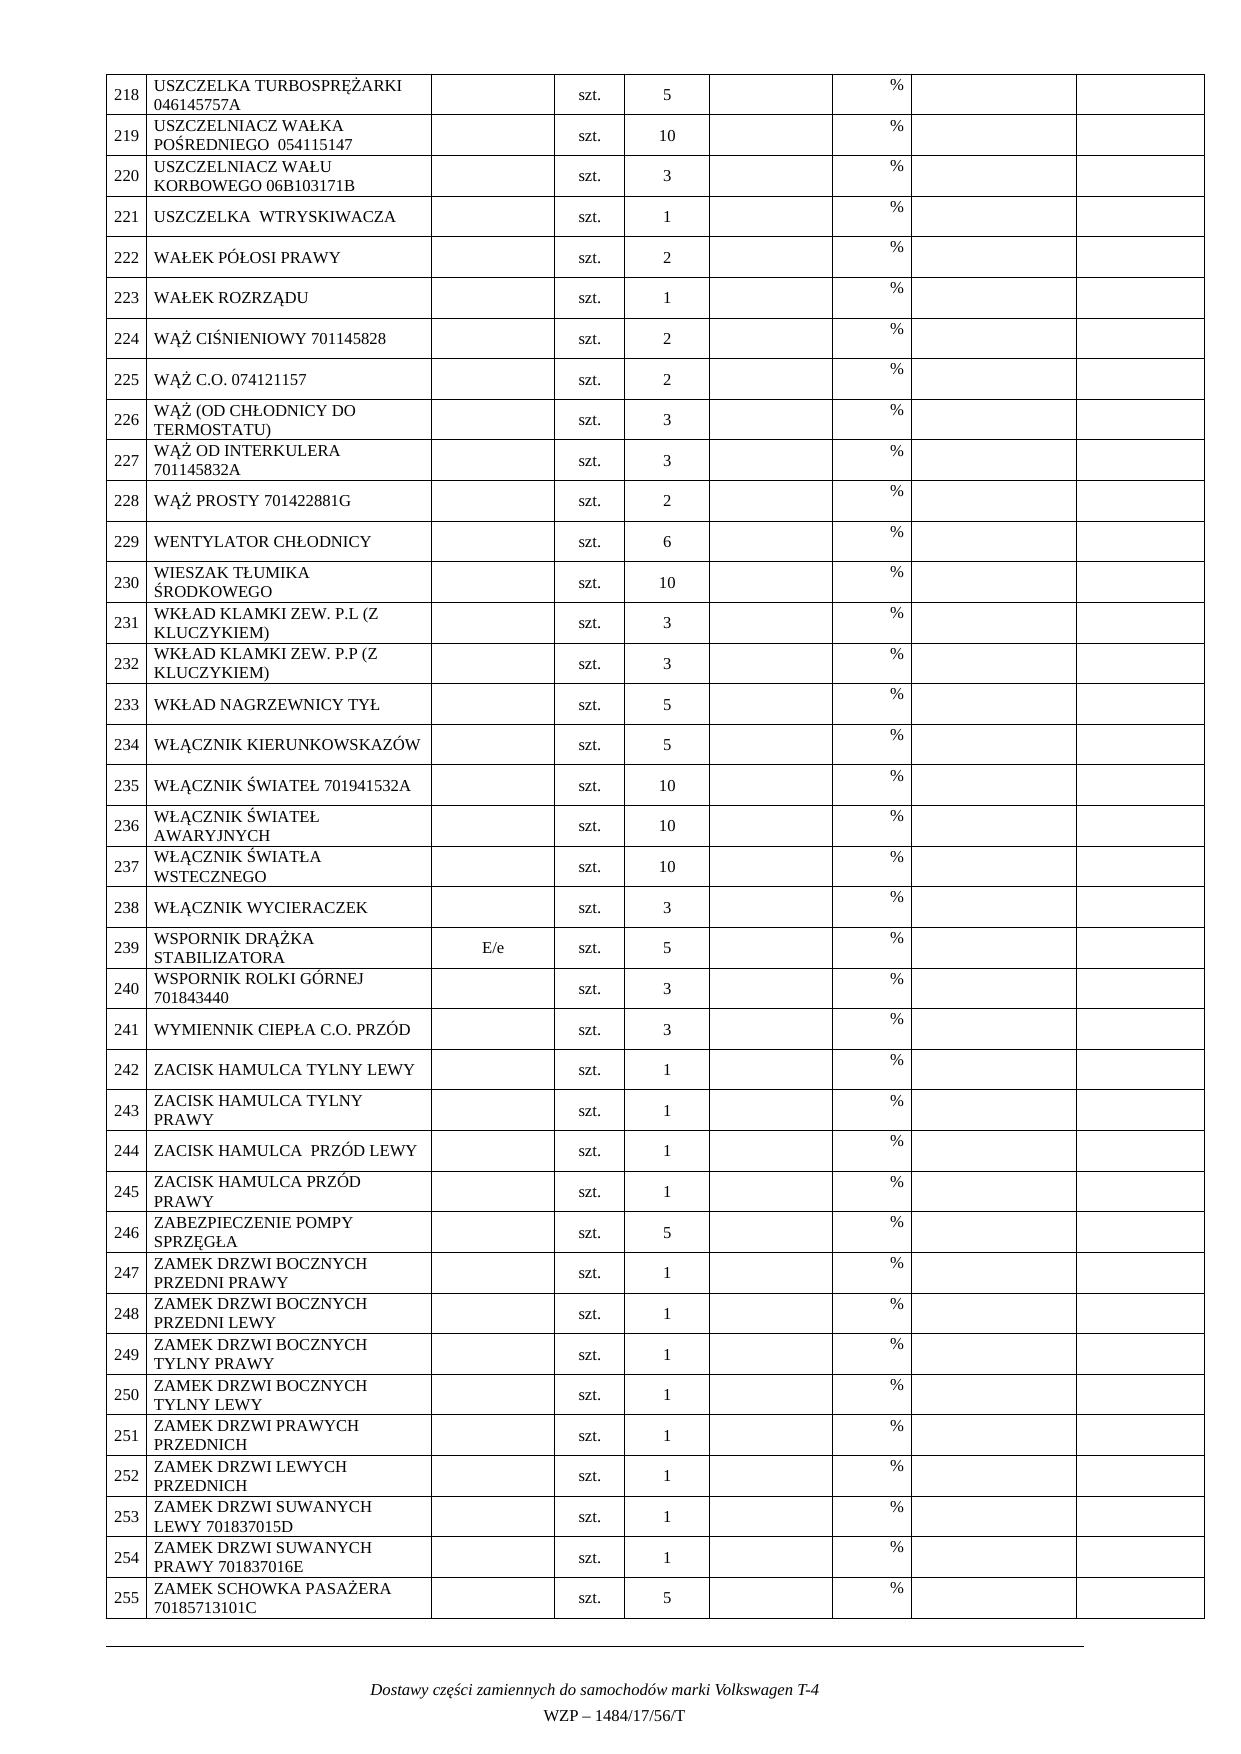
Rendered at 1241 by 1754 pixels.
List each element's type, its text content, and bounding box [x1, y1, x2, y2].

table_cell szt. [555, 725, 624, 764]
table_cell % [833, 359, 911, 399]
table_cell 1 [625, 1253, 709, 1292]
table_cell ZAMEK DRZWI BOCZNYCH TYLNY PRAWY [147, 1334, 431, 1374]
table_cell [432, 115, 554, 155]
table_cell % [833, 1294, 911, 1333]
table_cell [912, 197, 1076, 236]
table_cell [912, 440, 1076, 480]
table_cell szt. [555, 1009, 624, 1049]
table_cell [912, 1334, 1076, 1374]
table_cell [1077, 1131, 1204, 1171]
table_cell [1077, 1050, 1204, 1089]
table_cell 5 [625, 75, 709, 114]
table_cell 229 [107, 522, 146, 561]
table_cell [1077, 1294, 1204, 1333]
table_cell USZCZELNIACZ WAŁKA POŚREDNIEGO 054115147 [147, 115, 431, 155]
table_cell % [833, 644, 911, 683]
table_cell 10 [625, 562, 709, 602]
table_cell [432, 1334, 554, 1374]
table_cell % [833, 237, 911, 277]
table_cell szt. [555, 400, 624, 439]
table_cell 2 [625, 359, 709, 399]
table_cell [912, 887, 1076, 927]
table_cell 3 [625, 440, 709, 480]
table_cell [432, 156, 554, 196]
table_cell [1077, 969, 1204, 1008]
table_cell WĄŻ OD INTERKULERA 701145832A [147, 440, 431, 480]
table_cell [432, 1050, 554, 1089]
table_cell 255 [107, 1578, 146, 1617]
table_cell [1077, 684, 1204, 724]
table_cell [432, 400, 554, 439]
table_cell [710, 1090, 832, 1130]
table_cell ZAMEK DRZWI SUWANYCH PRAWY 701837016E [147, 1537, 431, 1577]
table_cell [710, 1050, 832, 1089]
table_cell [1077, 1212, 1204, 1252]
table_cell szt. [555, 156, 624, 196]
table_cell [710, 1009, 832, 1049]
table_cell 10 [625, 765, 709, 805]
table_cell [912, 765, 1076, 805]
table_cell 242 [107, 1050, 146, 1089]
table_cell [710, 522, 832, 561]
table_cell % [833, 1375, 911, 1414]
table_cell 248 [107, 1294, 146, 1333]
table_cell 10 [625, 806, 709, 846]
table_cell [1077, 725, 1204, 764]
table_cell [710, 1456, 832, 1496]
table_cell [432, 440, 554, 480]
table_cell szt. [555, 1294, 624, 1333]
table_cell [912, 603, 1076, 642]
table_cell ZACISK HAMULCA TYLNY PRAWY [147, 1090, 431, 1130]
table_cell 240 [107, 969, 146, 1008]
table_cell szt. [555, 440, 624, 480]
table_cell [1077, 1172, 1204, 1211]
table_cell [1077, 928, 1204, 967]
table_cell [1077, 765, 1204, 805]
table_cell 5 [625, 725, 709, 764]
table_cell szt. [555, 684, 624, 724]
table_cell 244 [107, 1131, 146, 1171]
table_cell [912, 684, 1076, 724]
table_cell [710, 440, 832, 480]
table_cell % [833, 278, 911, 317]
table_cell 254 [107, 1537, 146, 1577]
table_cell [912, 1497, 1076, 1536]
table_cell % [833, 440, 911, 480]
table_cell [1077, 1090, 1204, 1130]
table_cell 234 [107, 725, 146, 764]
table_cell % [833, 75, 911, 114]
table_cell [912, 1131, 1076, 1171]
table_cell [432, 806, 554, 846]
table_cell 246 [107, 1212, 146, 1252]
table_cell 238 [107, 887, 146, 927]
table_cell [432, 1375, 554, 1414]
table_cell szt. [555, 765, 624, 805]
table_cell 222 [107, 237, 146, 277]
table_cell [432, 1578, 554, 1617]
table_cell [1077, 1456, 1204, 1496]
table_cell 236 [107, 806, 146, 846]
table_cell [912, 644, 1076, 683]
table_cell [912, 359, 1076, 399]
table_cell % [833, 806, 911, 846]
table_cell 1 [625, 1334, 709, 1374]
table_cell [710, 197, 832, 236]
table_cell [710, 1212, 832, 1252]
table_cell 223 [107, 278, 146, 317]
table_cell szt. [555, 359, 624, 399]
table_cell 2 [625, 237, 709, 277]
table_cell WĄŻ CIŚNIENIOWY 701145828 [147, 319, 431, 358]
table_cell % [833, 1009, 911, 1049]
table_cell [432, 765, 554, 805]
table_cell [710, 319, 832, 358]
table_cell % [833, 1578, 911, 1617]
table_cell [710, 1334, 832, 1374]
table_cell [432, 197, 554, 236]
table_cell szt. [555, 319, 624, 358]
table_cell [1077, 562, 1204, 602]
table_cell 251 [107, 1415, 146, 1455]
table_cell [1077, 644, 1204, 683]
table_cell [912, 522, 1076, 561]
table_cell % [833, 1415, 911, 1455]
table_cell [1077, 278, 1204, 317]
table_cell % [833, 481, 911, 521]
table_cell WŁĄCZNIK ŚWIATEŁ 701941532A [147, 765, 431, 805]
table_cell szt. [555, 603, 624, 642]
table_cell [912, 1415, 1076, 1455]
table_cell [912, 115, 1076, 155]
table_cell szt. [555, 806, 624, 846]
table_cell [432, 1294, 554, 1333]
table_cell szt. [555, 1415, 624, 1455]
table_cell % [833, 1253, 911, 1292]
table_cell WSPORNIK DRĄŻKA STABILIZATORA [147, 928, 431, 967]
table_cell % [833, 765, 911, 805]
table_cell szt. [555, 1253, 624, 1292]
table_cell WŁĄCZNIK ŚWIATŁA WSTECZNEGO [147, 847, 431, 886]
table_cell 6 [625, 522, 709, 561]
table_cell % [833, 725, 911, 764]
table_cell 5 [625, 1578, 709, 1617]
table_cell szt. [555, 75, 624, 114]
table_cell ZAMEK DRZWI BOCZNYCH TYLNY LEWY [147, 1375, 431, 1414]
table_cell 247 [107, 1253, 146, 1292]
table_cell [432, 1497, 554, 1536]
table_cell [912, 1253, 1076, 1292]
table_cell [432, 1253, 554, 1292]
table_cell 5 [625, 928, 709, 967]
table_cell 3 [625, 644, 709, 683]
table_cell % [833, 1131, 911, 1171]
table_cell 233 [107, 684, 146, 724]
table_cell 3 [625, 603, 709, 642]
table_cell [432, 1090, 554, 1130]
table_cell szt. [555, 1456, 624, 1496]
table_cell [1077, 237, 1204, 277]
table_cell 1 [625, 1456, 709, 1496]
table_cell [432, 1172, 554, 1211]
table_cell [912, 806, 1076, 846]
table_cell [432, 1537, 554, 1577]
table_cell 1 [625, 1172, 709, 1211]
table_cell [710, 969, 832, 1008]
table_cell [710, 75, 832, 114]
table_cell WSPORNIK ROLKI GÓRNEJ 701843440 [147, 969, 431, 1008]
table_cell szt. [555, 887, 624, 927]
table_cell [1077, 115, 1204, 155]
table_cell [432, 562, 554, 602]
table_cell [912, 1456, 1076, 1496]
table_cell [432, 1415, 554, 1455]
table_cell ZAMEK SCHOWKA PASAŻERA 70185713101C [147, 1578, 431, 1617]
table_cell szt. [555, 237, 624, 277]
table_cell [912, 725, 1076, 764]
table_cell [1077, 1497, 1204, 1536]
table_cell 1 [625, 1294, 709, 1333]
table_cell 241 [107, 1009, 146, 1049]
table_cell ZACISK HAMULCA PRZÓD LEWY [147, 1131, 431, 1171]
table_cell [432, 684, 554, 724]
table_cell [710, 1172, 832, 1211]
table_cell [432, 75, 554, 114]
table_cell szt. [555, 522, 624, 561]
table_cell [1077, 1578, 1204, 1617]
table_cell [710, 1375, 832, 1414]
table_cell % [833, 1537, 911, 1577]
table_cell 1 [625, 1497, 709, 1536]
table_cell 5 [625, 684, 709, 724]
table_cell [1077, 197, 1204, 236]
table_cell szt. [555, 1497, 624, 1536]
table_cell [432, 237, 554, 277]
table_cell 249 [107, 1334, 146, 1374]
table_cell [912, 562, 1076, 602]
table_cell [1077, 359, 1204, 399]
table_cell [710, 115, 832, 155]
table_cell 220 [107, 156, 146, 196]
table_cell [912, 1090, 1076, 1130]
table_cell [710, 847, 832, 886]
table_cell 230 [107, 562, 146, 602]
table_cell [710, 1294, 832, 1333]
table_cell 1 [625, 1375, 709, 1414]
table_cell szt. [555, 562, 624, 602]
table_cell E/e [432, 928, 554, 967]
table_cell [432, 969, 554, 1008]
table_cell % [833, 400, 911, 439]
table_cell 227 [107, 440, 146, 480]
table_cell [432, 278, 554, 317]
table_cell 3 [625, 156, 709, 196]
table_cell 2 [625, 481, 709, 521]
table_cell [432, 481, 554, 521]
table_cell ZACISK HAMULCA TYLNY LEWY [147, 1050, 431, 1089]
table_cell [912, 156, 1076, 196]
table_cell 221 [107, 197, 146, 236]
table_cell [912, 969, 1076, 1008]
table_cell % [833, 1212, 911, 1252]
table_cell [1077, 1537, 1204, 1577]
table_cell % [833, 928, 911, 967]
table_cell [1077, 440, 1204, 480]
table_cell % [833, 522, 911, 561]
table_cell ZACISK HAMULCA PRZÓD PRAWY [147, 1172, 431, 1211]
table_cell [710, 562, 832, 602]
table_cell [1077, 75, 1204, 114]
table_cell [710, 278, 832, 317]
table_cell [710, 806, 832, 846]
table_cell ZAMEK DRZWI LEWYCH PRZEDNICH [147, 1456, 431, 1496]
table_cell [432, 522, 554, 561]
table_cell 225 [107, 359, 146, 399]
table_cell [912, 319, 1076, 358]
table_cell 1 [625, 1415, 709, 1455]
table_cell szt. [555, 1334, 624, 1374]
table_cell [710, 1578, 832, 1617]
table_cell WAŁEK PÓŁOSI PRAWY [147, 237, 431, 277]
table_cell % [833, 684, 911, 724]
table_cell % [833, 1172, 911, 1211]
table_cell 1 [625, 278, 709, 317]
table_cell [1077, 847, 1204, 886]
table_cell szt. [555, 481, 624, 521]
table_cell ZAMEK DRZWI PRAWYCH PRZEDNICH [147, 1415, 431, 1455]
table_cell [710, 765, 832, 805]
table_cell szt. [555, 644, 624, 683]
table_cell 5 [625, 1212, 709, 1252]
table_cell 218 [107, 75, 146, 114]
table_cell [912, 237, 1076, 277]
table_cell [912, 847, 1076, 886]
table_cell WKŁAD NAGRZEWNICY TYŁ [147, 684, 431, 724]
table_cell % [833, 1050, 911, 1089]
table_cell WYMIENNIK CIEPŁA C.O. PRZÓD [147, 1009, 431, 1049]
table_cell 231 [107, 603, 146, 642]
table_cell % [833, 115, 911, 155]
table_cell WIESZAK TŁUMIKA ŚRODKOWEGO [147, 562, 431, 602]
table_cell WŁĄCZNIK ŚWIATEŁ AWARYJNYCH [147, 806, 431, 846]
table_cell 253 [107, 1497, 146, 1536]
table_cell [432, 359, 554, 399]
table_cell szt. [555, 197, 624, 236]
table_cell [1077, 603, 1204, 642]
table_cell WENTYLATOR CHŁODNICY [147, 522, 431, 561]
table_cell [432, 644, 554, 683]
table_cell [710, 887, 832, 927]
table_cell WKŁAD KLAMKI ZEW. P.P (Z KLUCZYKIEM) [147, 644, 431, 683]
table_cell 250 [107, 1375, 146, 1414]
table_cell [710, 725, 832, 764]
table_cell % [833, 319, 911, 358]
table_cell szt. [555, 1090, 624, 1130]
table_cell szt. [555, 1375, 624, 1414]
table_cell [1077, 806, 1204, 846]
table_cell [710, 684, 832, 724]
table_cell % [833, 847, 911, 886]
table_cell szt. [555, 1578, 624, 1617]
table_cell ZAMEK DRZWI SUWANYCH LEWY 701837015D [147, 1497, 431, 1536]
table_cell [1077, 400, 1204, 439]
table_cell [432, 887, 554, 927]
table_cell 224 [107, 319, 146, 358]
table_cell szt. [555, 1212, 624, 1252]
table_cell [912, 278, 1076, 317]
table_cell [1077, 1253, 1204, 1292]
table_cell [1077, 481, 1204, 521]
table_cell 245 [107, 1172, 146, 1211]
table_cell szt. [555, 1537, 624, 1577]
table_cell [710, 644, 832, 683]
table_cell 252 [107, 1456, 146, 1496]
table_cell ZAMEK DRZWI BOCZNYCH PRZEDNI LEWY [147, 1294, 431, 1333]
table_cell % [833, 603, 911, 642]
table_cell [1077, 522, 1204, 561]
table_cell WĄŻ (OD CHŁODNICY DO TERMOSTATU) [147, 400, 431, 439]
table_cell 1 [625, 1131, 709, 1171]
table_cell [432, 725, 554, 764]
table_cell szt. [555, 847, 624, 886]
table_cell [432, 1009, 554, 1049]
table_cell szt. [555, 1131, 624, 1171]
table_cell [912, 1375, 1076, 1414]
table_cell [710, 1253, 832, 1292]
table_cell ZAMEK DRZWI BOCZNYCH PRZEDNI PRAWY [147, 1253, 431, 1292]
table_cell WKŁAD KLAMKI ZEW. P.L (Z KLUCZYKIEM) [147, 603, 431, 642]
table_cell USZCZELNIACZ WAŁU KORBOWEGO 06B103171B [147, 156, 431, 196]
table_cell [710, 400, 832, 439]
table_cell 237 [107, 847, 146, 886]
table_cell 235 [107, 765, 146, 805]
table_cell [912, 1294, 1076, 1333]
table_cell szt. [555, 1050, 624, 1089]
table_cell [710, 359, 832, 399]
table_cell [1077, 319, 1204, 358]
table_cell WĄŻ PROSTY 701422881G [147, 481, 431, 521]
table_cell [1077, 1009, 1204, 1049]
table_cell 1 [625, 1537, 709, 1577]
table_cell szt. [555, 928, 624, 967]
table_cell % [833, 562, 911, 602]
table_cell % [833, 1497, 911, 1536]
table_cell 232 [107, 644, 146, 683]
table_cell [1077, 156, 1204, 196]
table_cell 1 [625, 1050, 709, 1089]
table_cell % [833, 1456, 911, 1496]
table_cell [432, 1131, 554, 1171]
table_cell 226 [107, 400, 146, 439]
table_cell 228 [107, 481, 146, 521]
table_cell 3 [625, 400, 709, 439]
table_cell [710, 603, 832, 642]
table_cell [912, 1172, 1076, 1211]
table_cell WŁĄCZNIK WYCIERACZEK [147, 887, 431, 927]
table_cell [912, 1050, 1076, 1089]
table_cell 1 [625, 1090, 709, 1130]
table_cell 3 [625, 969, 709, 1008]
table_cell 1 [625, 197, 709, 236]
table_cell [912, 400, 1076, 439]
table_cell 3 [625, 1009, 709, 1049]
table_cell [432, 603, 554, 642]
table_cell [912, 1009, 1076, 1049]
table_cell USZCZELKA TURBOSPRĘŻARKI 046145757A [147, 75, 431, 114]
table_cell % [833, 887, 911, 927]
table_cell % [833, 969, 911, 1008]
table_cell 2 [625, 319, 709, 358]
table_cell [432, 847, 554, 886]
table_cell [710, 237, 832, 277]
table_cell ZABEZPIECZENIE POMPY SPRZĘGŁA [147, 1212, 431, 1252]
table_cell USZCZELKA WTRYSKIWACZA [147, 197, 431, 236]
table_cell % [833, 156, 911, 196]
table_cell [912, 481, 1076, 521]
table_cell szt. [555, 969, 624, 1008]
table_cell % [833, 197, 911, 236]
table_cell [710, 1497, 832, 1536]
table_cell [1077, 1334, 1204, 1374]
table_cell [710, 156, 832, 196]
table_cell WAŁEK ROZRZĄDU [147, 278, 431, 317]
table_cell [1077, 1375, 1204, 1414]
table_cell [432, 1212, 554, 1252]
table_cell [912, 928, 1076, 967]
table_cell 219 [107, 115, 146, 155]
table_cell [710, 1415, 832, 1455]
table_cell szt. [555, 1172, 624, 1211]
table_cell [432, 1456, 554, 1496]
table_cell % [833, 1334, 911, 1374]
table_cell 10 [625, 847, 709, 886]
table_cell [912, 1537, 1076, 1577]
table_cell szt. [555, 115, 624, 155]
table_cell [710, 1131, 832, 1171]
table_cell 243 [107, 1090, 146, 1130]
table_cell [710, 481, 832, 521]
table_cell 239 [107, 928, 146, 967]
table_cell [710, 1537, 832, 1577]
table_cell % [833, 1090, 911, 1130]
table_cell 10 [625, 115, 709, 155]
table_cell [432, 319, 554, 358]
table_cell 3 [625, 887, 709, 927]
table_cell [912, 75, 1076, 114]
table_cell WĄŻ C.O. 074121157 [147, 359, 431, 399]
table_cell [710, 928, 832, 967]
table_cell szt. [555, 278, 624, 317]
table_cell WŁĄCZNIK KIERUNKOWSKAZÓW [147, 725, 431, 764]
table_cell [1077, 887, 1204, 927]
table_cell [1077, 1415, 1204, 1455]
table_cell [912, 1578, 1076, 1617]
table_cell [912, 1212, 1076, 1252]
